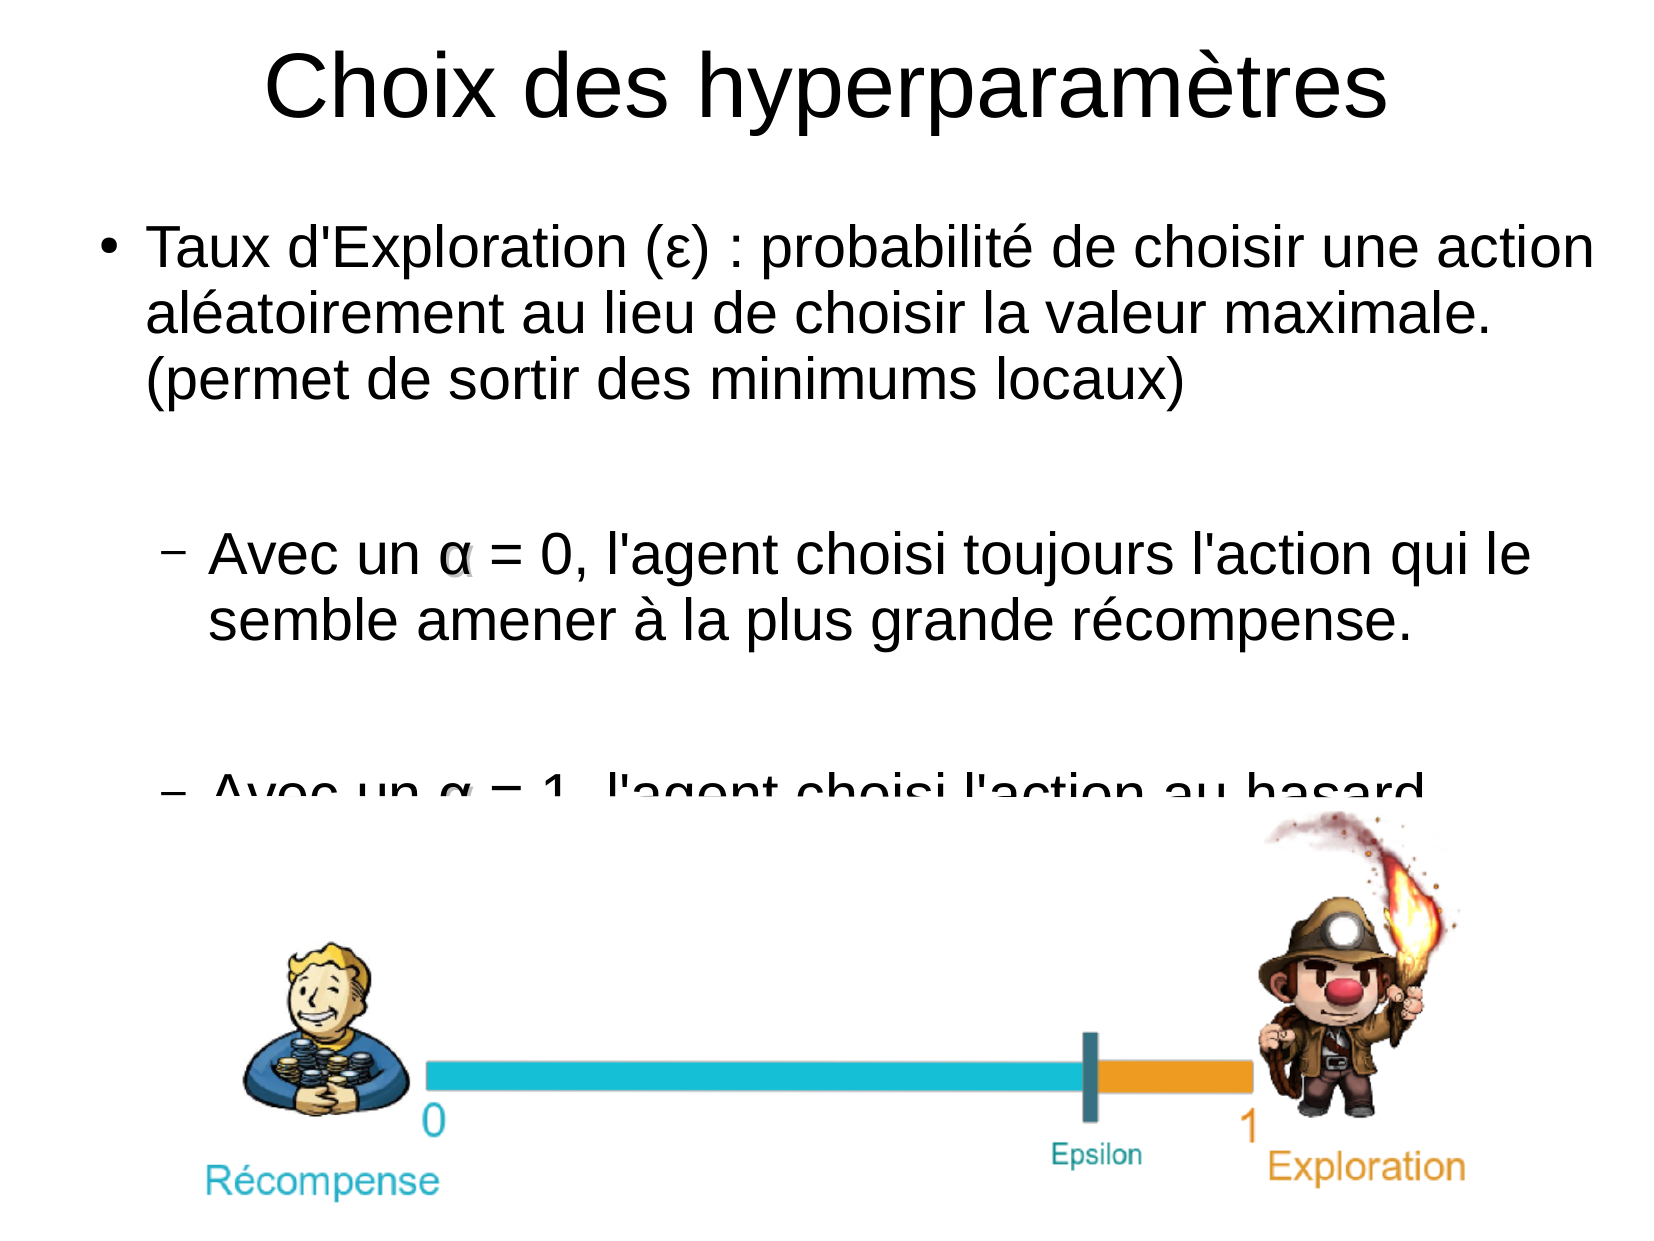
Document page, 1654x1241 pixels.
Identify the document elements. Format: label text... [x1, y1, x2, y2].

list Taux d'Exploration (ε) : probabilité de choisir une action aléatoirement au lieu de choisir la valeur maximale. (permet de sortir des minimums locaux) Avec un α = 0, l'agent choisi toujours l'action qui le semble amener à la plus grande récompense. Avec un α = 1, l'agent choisi l'action au hasard. [82, 213, 1630, 839]
picture [188, 795, 1500, 1217]
title Choix des hyperparamètres [82, 17, 1571, 154]
